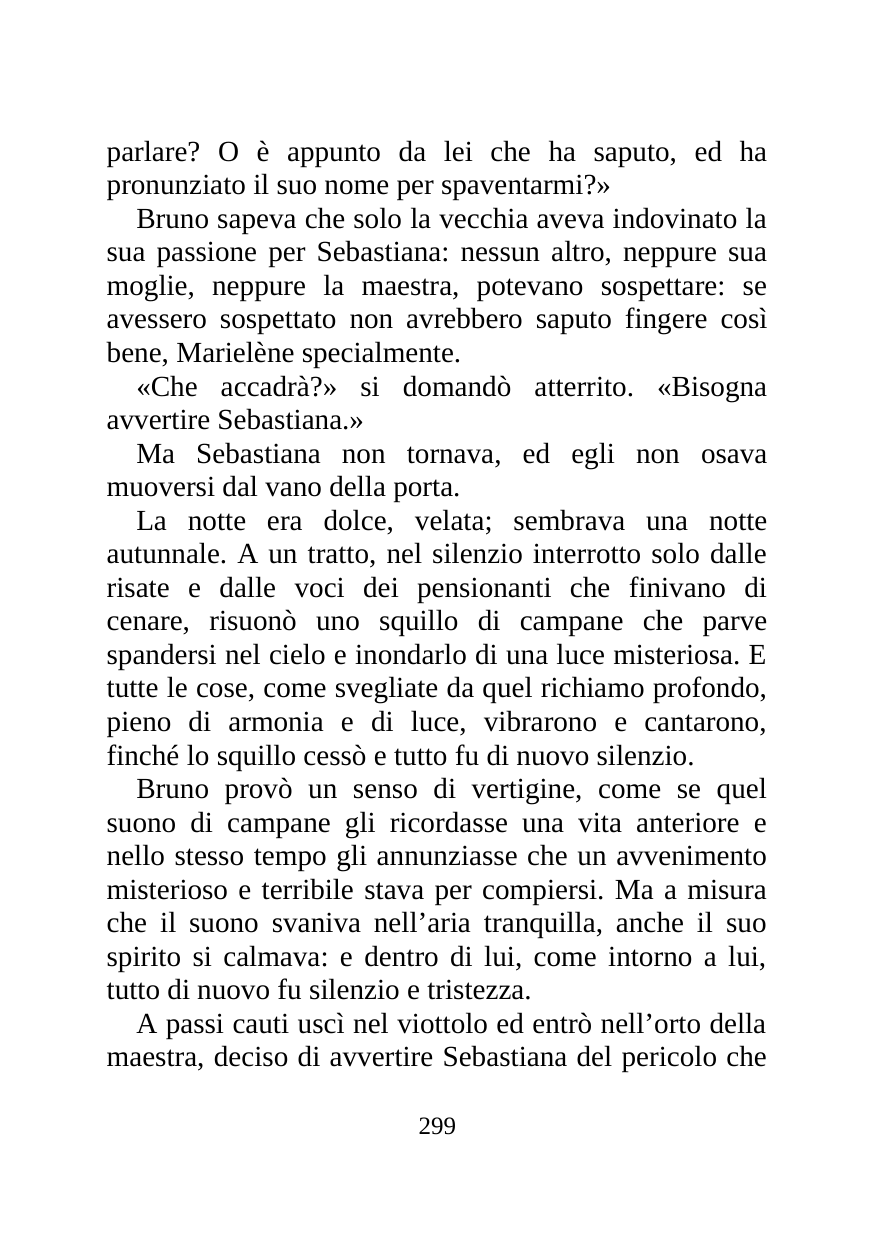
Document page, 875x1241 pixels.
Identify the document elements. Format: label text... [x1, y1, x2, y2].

text «Che accadrà?» si domandò atterrito. «Bisogna avvertire Sebastiana.» [106, 369, 768, 436]
text parlare? O è appunto da lei che ha saputo, ed ha pronunziato il suo nome per spaventarmi?» [106, 134, 768, 201]
text La notte era dolce, velata; sembrava una notte autunnale. A un tratto, nel silenzio interrotto solo dalle risate e dalle voci dei pensionanti che finivano di cenare, risuonò uno squillo di campane che parve spandersi nel cielo e inondarlo di una luce misteriosa. E tutte le cose, come svegliate da quel richiamo profondo, pieno di armonia e di luce, vibrarono e cantarono, finché lo squillo cessò e tutto fu di nuovo silenzio. [106, 503, 768, 771]
text A passi cauti uscì nel viottolo ed entrò nell’orto della maestra, deciso di avvertire Sebastiana del pericolo che [106, 1006, 768, 1073]
text Ma Sebastiana non tornava, ed egli non osava muoversi dal vano della porta. [106, 436, 768, 503]
text Bruno provò un senso di vertigine, come se quel suono di campane gli ricordasse una vita anteriore e nello stesso tempo gli annunziasse che un avvenimento misterioso e terribile stava per compiersi. Ma a misura che il suono svaniva nell’aria tranquilla, anche il suo spirito si calmava: e dentro di lui, come intorno a lui, tutto di nuovo fu silenzio e tristezza. [106, 771, 768, 1006]
text Bruno sapeva che solo la vecchia aveva indovinato la sua passione per Sebastiana: nessun altro, neppure sua moglie, neppure la maestra, potevano sospettare: se avessero sospettato non avrebbero saputo fingere così bene, Marielène specialmente. [106, 201, 768, 369]
